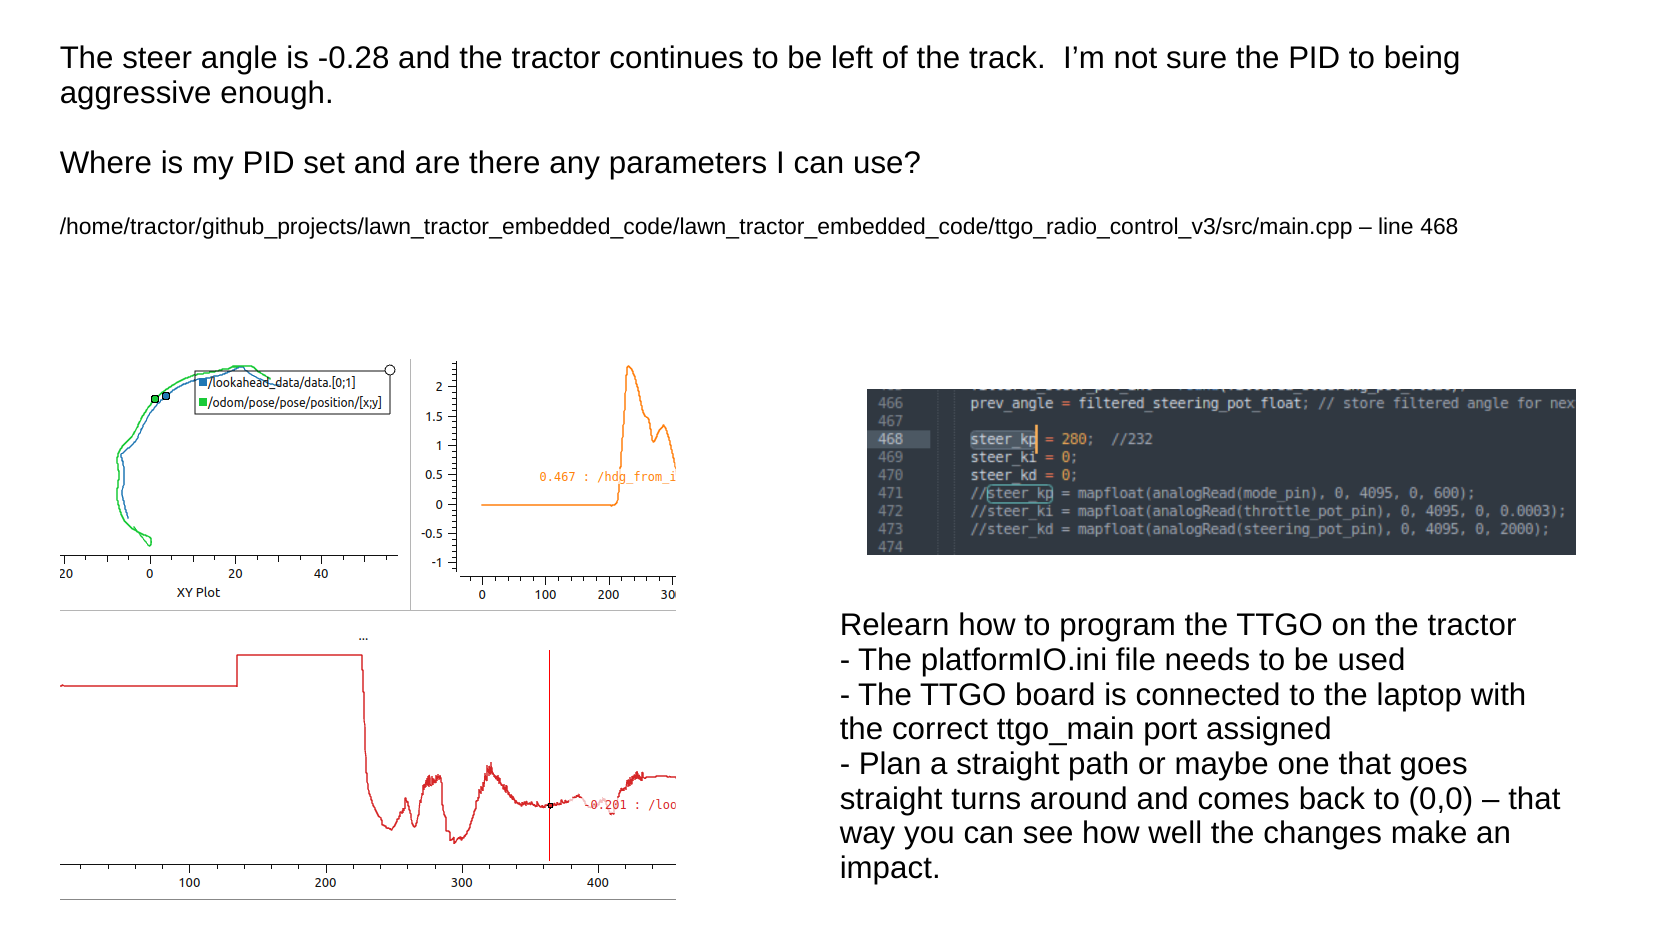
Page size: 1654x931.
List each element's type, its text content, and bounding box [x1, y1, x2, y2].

text_box The steer angle is -0.28 and the tractor continues to be left of the track. I’m not sure the PID to being aggressive enough. Where is my PID set and are there any parameters I can use? /home/tractor/github_projects/lawn_tractor_embedded_code/lawn_tractor_embedded_code/ttgo_radio_control_v3/src/main.cpp – line 468 [45, 33, 1576, 248]
picture [867, 389, 1576, 556]
picture [60, 359, 676, 901]
text_box Relearn how to program the TTGO on the tractor - The platformIO.ini file needs to be used - The TTGO board is connected to the laptop with the correct ttgo_main port assigned - Plan a straight path or maybe one that goes straight turns around and comes back to (0,0) – that way you can see how well the changes make an impact. [825, 599, 1591, 893]
